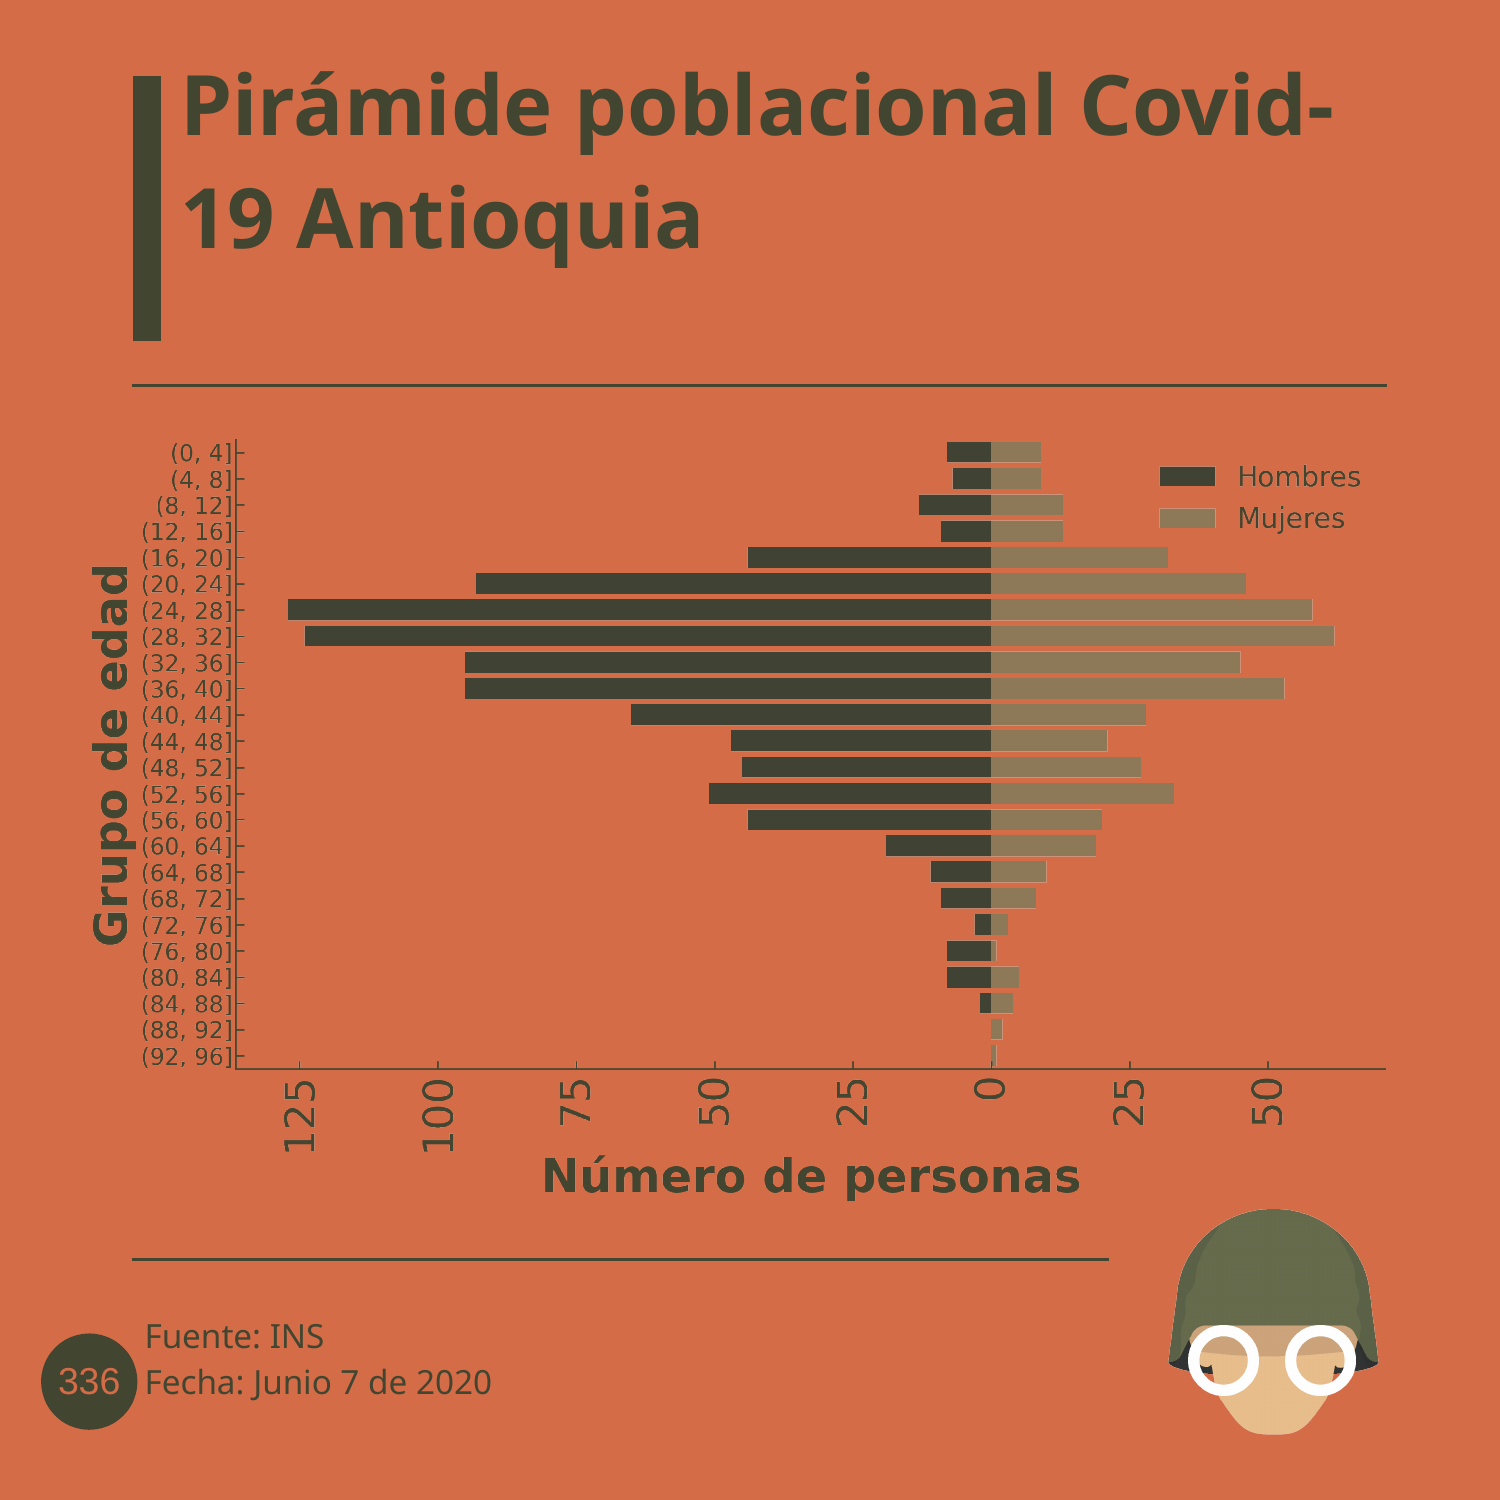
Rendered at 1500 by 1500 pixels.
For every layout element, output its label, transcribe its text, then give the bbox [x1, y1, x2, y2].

picture [92, 439, 1410, 1500]
title Pirámide poblacional Covid-19 Antioquia [180, 64, 1351, 255]
